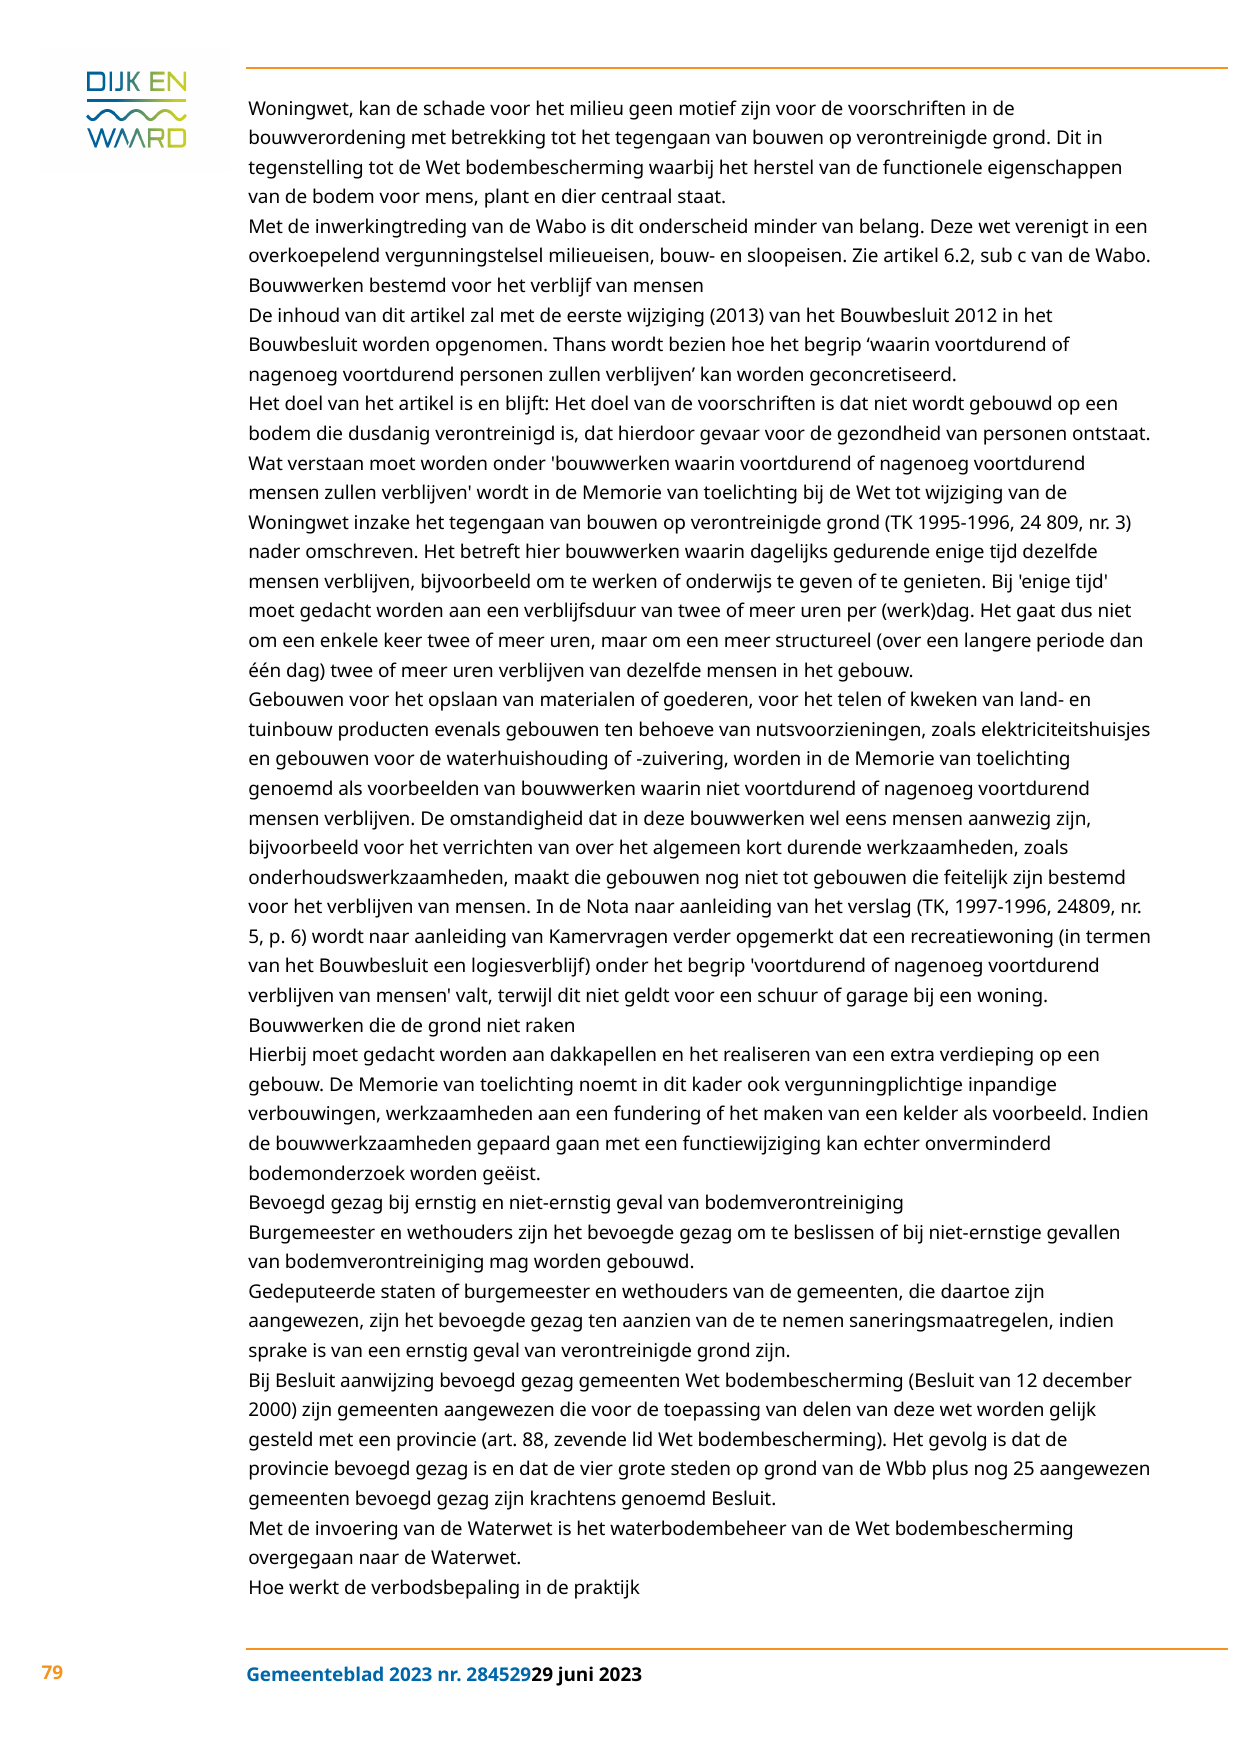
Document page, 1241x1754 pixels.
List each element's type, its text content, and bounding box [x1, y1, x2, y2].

text Bouwwerken bestemd voor het verblijf van mensen [248, 272, 1152, 298]
text Wat verstaan moet worden onder 'bouwwerken waarin voortdurend of nagenoeg voortdurend mensen zullen verblijven' wordt in de Memorie van toelichting bij de Wet tot wijziging van de Woningwet inzake het tegengaan van bouwen op verontreinigde grond (TK 1995-1996, 24 809, nr. 3) nader omschreven. Het betreft hier bouwwerken waarin dagelijks gedurende enige tijd dezelfde mensen verblijven, bijvoorbeeld om te werken of onderwijs te geven of te genieten. Bij 'enige tijd' moet gedacht worden aan een verblijfsduur van twee of meer uren per (werk)dag. Het gaat dus niet om een enkele keer twee of meer uren, maar om een meer structureel (over een langere periode dan één dag) twee of meer uren verblijven van dezelfde mensen in het gebouw. [248, 450, 1152, 683]
text Het doel van het artikel is en blijft: Het doel van de voorschriften is dat niet wordt gebouwd op een bodem die dusdanig verontreinigd is, dat hierdoor gevaar voor de gezondheid van personen ontstaat. [248, 391, 1152, 446]
text Hierbij moet gedacht worden aan dakkapellen en het realiseren van een extra verdieping op een gebouw. De Memorie van toelichting noemt in dit kader ook vergunningplichtige inpandige verbouwingen, werkzaamheden aan een fundering of het maken van een kelder als voorbeeld. Indien de bouwwerkzaamheden gepaard gaan met een functiewijziging kan echter onverminderd bodemonderzoek worden geëist. [248, 1041, 1152, 1186]
text Gedeputeerde staten of burgemeester en wethouders van de gemeenten, die daartoe zijn aangewezen, zijn het bevoegde gezag ten aanzien van de te nemen saneringsmaatregelen, indien sprake is van een ernstig geval van verontreinigde grond zijn. [248, 1278, 1152, 1363]
text De inhoud van dit artikel zal met de eerste wijziging (2013) van het Bouwbesluit 2012 in het Bouwbesluit worden opgenomen. Thans wordt bezien hoe het begrip ‘waarin voortdurend of nagenoeg voortdurend personen zullen verblijven’ kan worden geconcretiseerd. [248, 302, 1152, 387]
text Burgemeester en wethouders zijn het bevoegde gezag om te beslissen of bij niet-ernstige gevallen van bodemverontreiniging mag worden gebouwd. [248, 1219, 1152, 1274]
text Hoe werkt de verbodsbepaling in de praktijk [248, 1574, 1152, 1600]
text Bevoegd gezag bij ernstig en niet-ernstig geval van bodemverontreiniging [248, 1189, 1152, 1215]
text Gebouwen voor het opslaan van materialen of goederen, voor het telen of kweken van land- en tuinbouw producten evenals gebouwen ten behoeve van nutsvoorzieningen, zoals elektriciteitshuisjes en gebouwen voor de waterhuishouding of -zuivering, worden in de Memorie van toelichting genoemd als voorbeelden van bouwwerken waarin niet voortdurend of nagenoeg voortdurend mensen verblijven. De omstandigheid dat in deze bouwwerken wel eens mensen aanwezig zijn, bijvoorbeeld voor het verrichten van over het algemeen kort durende werkzaamheden, zoals onderhoudswerkzaamheden, maakt die gebouwen nog niet tot gebouwen die feitelijk zijn bestemd voor het verblijven van mensen. In de Nota naar aanleiding van het verslag (TK, 1997-1996, 24809, nr. 5, p. 6) wordt naar aanleiding van Kamervragen verder opgemerkt dat een recreatiewoning (in termen van het Bouwbesluit een logiesverblijf) onder het begrip 'voortdurend of nagenoeg voortdurend verblijven van mensen' valt, terwijl dit niet geldt voor een schuur of garage bij een woning. [248, 686, 1152, 1008]
text Woningwet, kan de schade voor het milieu geen motief zijn voor de voorschriften in de bouwverordening met betrekking tot het tegengaan van bouwen op verontreinigde grond. Dit in tegenstelling tot de Wet bodembescherming waarbij het herstel van de functionele eigenschappen van de bodem voor mens, plant en dier centraal staat. [248, 95, 1152, 209]
picture [41, 47, 231, 172]
text Met de invoering van de Waterwet is het waterbodembeheer van de Wet bodembescherming overgegaan naar de Waterwet. [248, 1515, 1152, 1570]
text Met de inwerkingtreding van de Wabo is dit onderscheid minder van belang. Deze wet verenigt in een overkoepelend vergunningstelsel milieueisen, bouw- en sloopeisen. Zie artikel 6.2, sub c van de Wabo. [248, 213, 1152, 268]
text Bouwwerken die de grond niet raken [248, 1012, 1152, 1038]
text Bij Besluit aanwijzing bevoegd gezag gemeenten Wet bodembescherming (Besluit van 12 december 2000) zijn gemeenten aangewezen die voor de toepassing van delen van deze wet worden gelijk gesteld met een provincie (art. 88, zevende lid Wet bodembescherming). Het gevolg is dat de provincie bevoegd gezag is en dat de vier grote steden op grond van de Wbb plus nog 25 aangewezen gemeenten bevoegd gezag zijn krachtens genoemd Besluit. [248, 1367, 1152, 1511]
